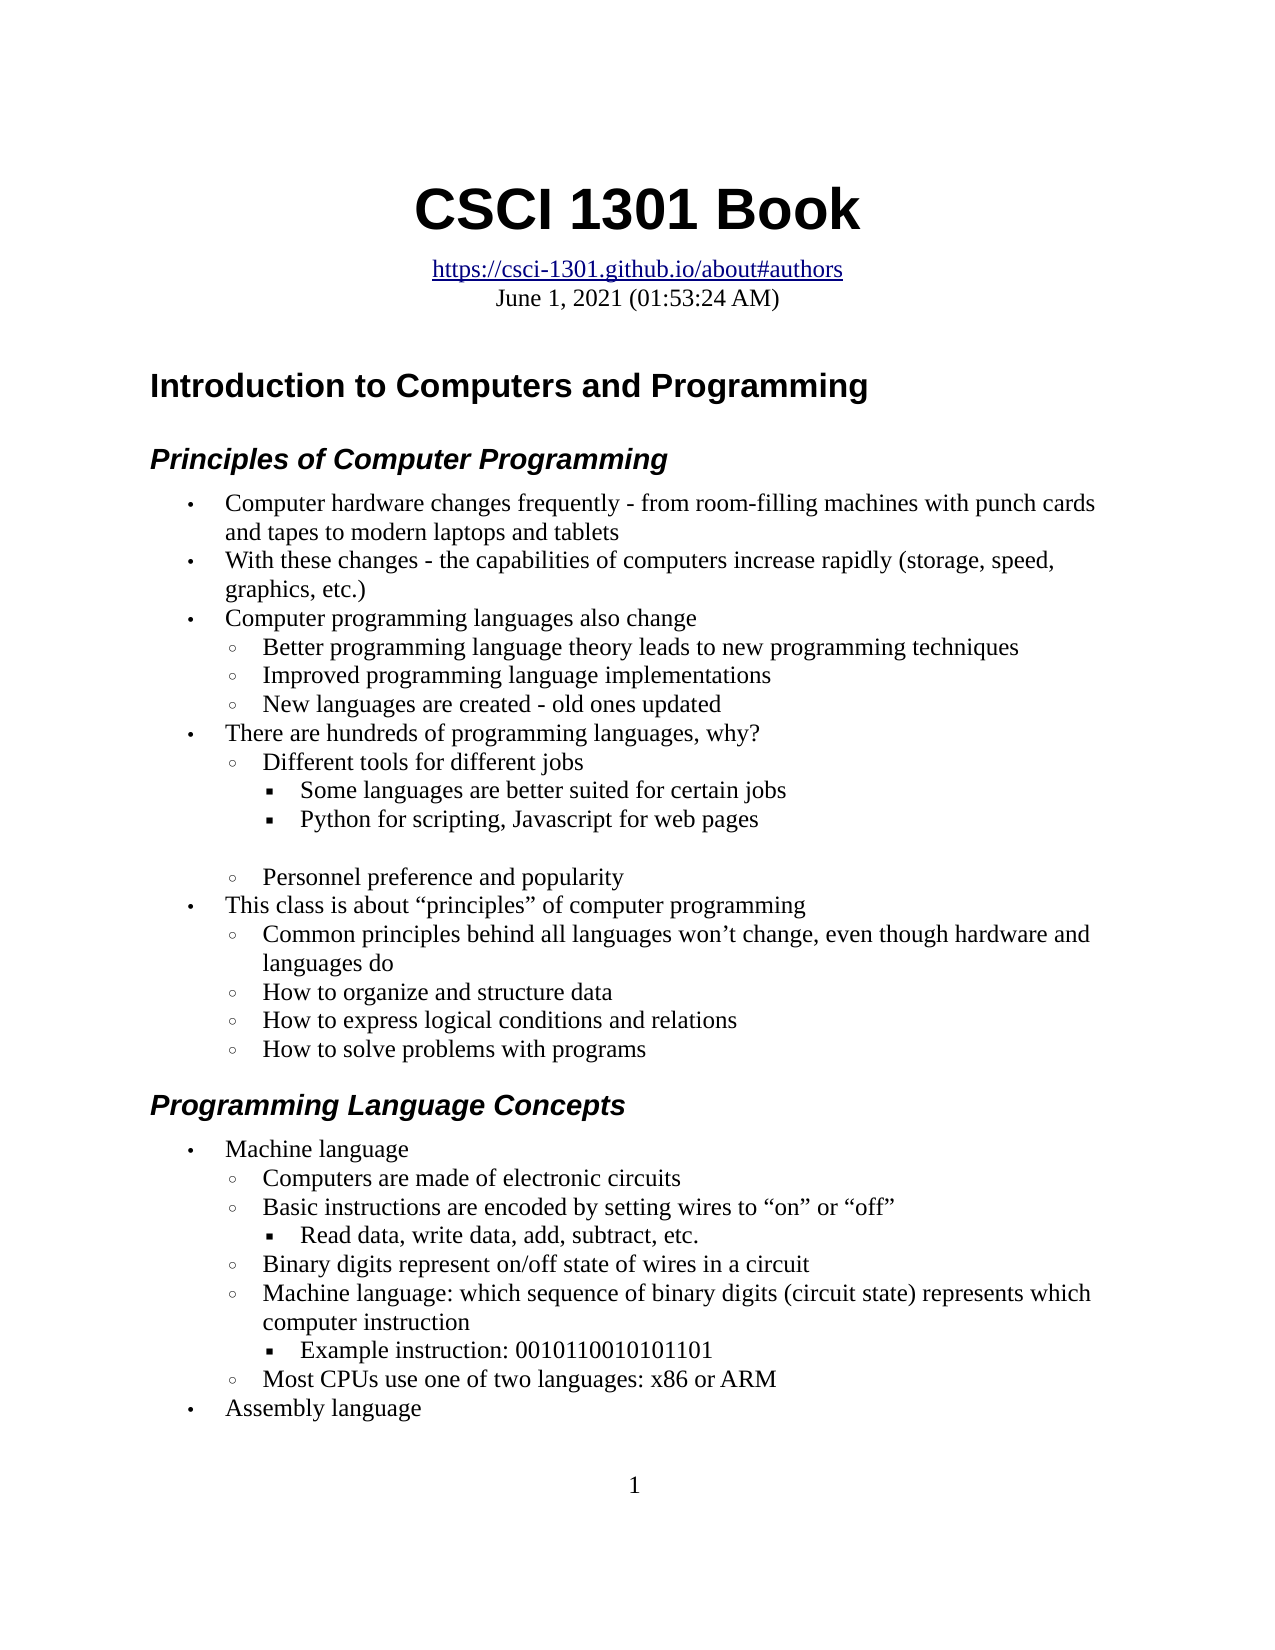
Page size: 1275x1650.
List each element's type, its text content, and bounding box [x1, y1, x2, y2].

text https://csci-1301.github.io/about#authors [150, 254, 1125, 283]
list Computer hardware changes frequently - from room-filling machines with punch cards and tapes to modern laptops and tablets [187, 488, 1125, 546]
list How to solve problems with programs [225, 1034, 1125, 1063]
list Most CPUs use one of two languages: x86 or ARM [225, 1364, 1125, 1393]
title CSCI 1301 Book [150, 175, 1125, 242]
list How to organize and structure data [225, 977, 1125, 1006]
list With these changes - the capabilities of computers increase rapidly (storage, speed, graphics, etc.) [187, 546, 1125, 603]
list Computer programming languages also change [187, 603, 1125, 632]
list Personnel preference and popularity [225, 862, 1125, 891]
list Read data, write data, add, subtract, etc. [262, 1220, 1125, 1249]
list Machine language [187, 1134, 1125, 1163]
list Example instruction: 0010110010101101 [262, 1335, 1125, 1364]
list This class is about “principles” of computer programming [187, 891, 1125, 919]
list Machine language: which sequence of binary digits (circuit state) represents which computer instruction [225, 1278, 1125, 1335]
subtitle Principles of Computer Programming [150, 442, 1125, 476]
list Binary digits represent on/off state of wires in a circuit [225, 1249, 1125, 1278]
list How to express logical conditions and relations [225, 1006, 1125, 1034]
list Python for scripting, Javascript for web pages [262, 804, 1125, 862]
list New languages are created - old ones updated [225, 689, 1125, 718]
subtitle Programming Language Concepts [150, 1088, 1125, 1122]
list Common principles behind all languages won’t change, even though hardware and languages do [225, 919, 1125, 977]
list Improved programming language implementations [225, 661, 1125, 689]
list Assembly language [187, 1393, 1125, 1422]
text June 1, 2021 (01:53:24 AM) [150, 283, 1125, 312]
list Different tools for different jobs [225, 747, 1125, 776]
list There are hundreds of programming languages, why? [187, 718, 1125, 747]
list Computers are made of electronic circuits [225, 1163, 1125, 1192]
list Some languages are better suited for certain jobs [262, 776, 1125, 804]
list Better programming language theory leads to new programming techniques [225, 632, 1125, 661]
list Basic instructions are encoded by setting wires to “on” or “off” [225, 1192, 1125, 1220]
subtitle Introduction to Computers and Programming [150, 366, 1125, 404]
